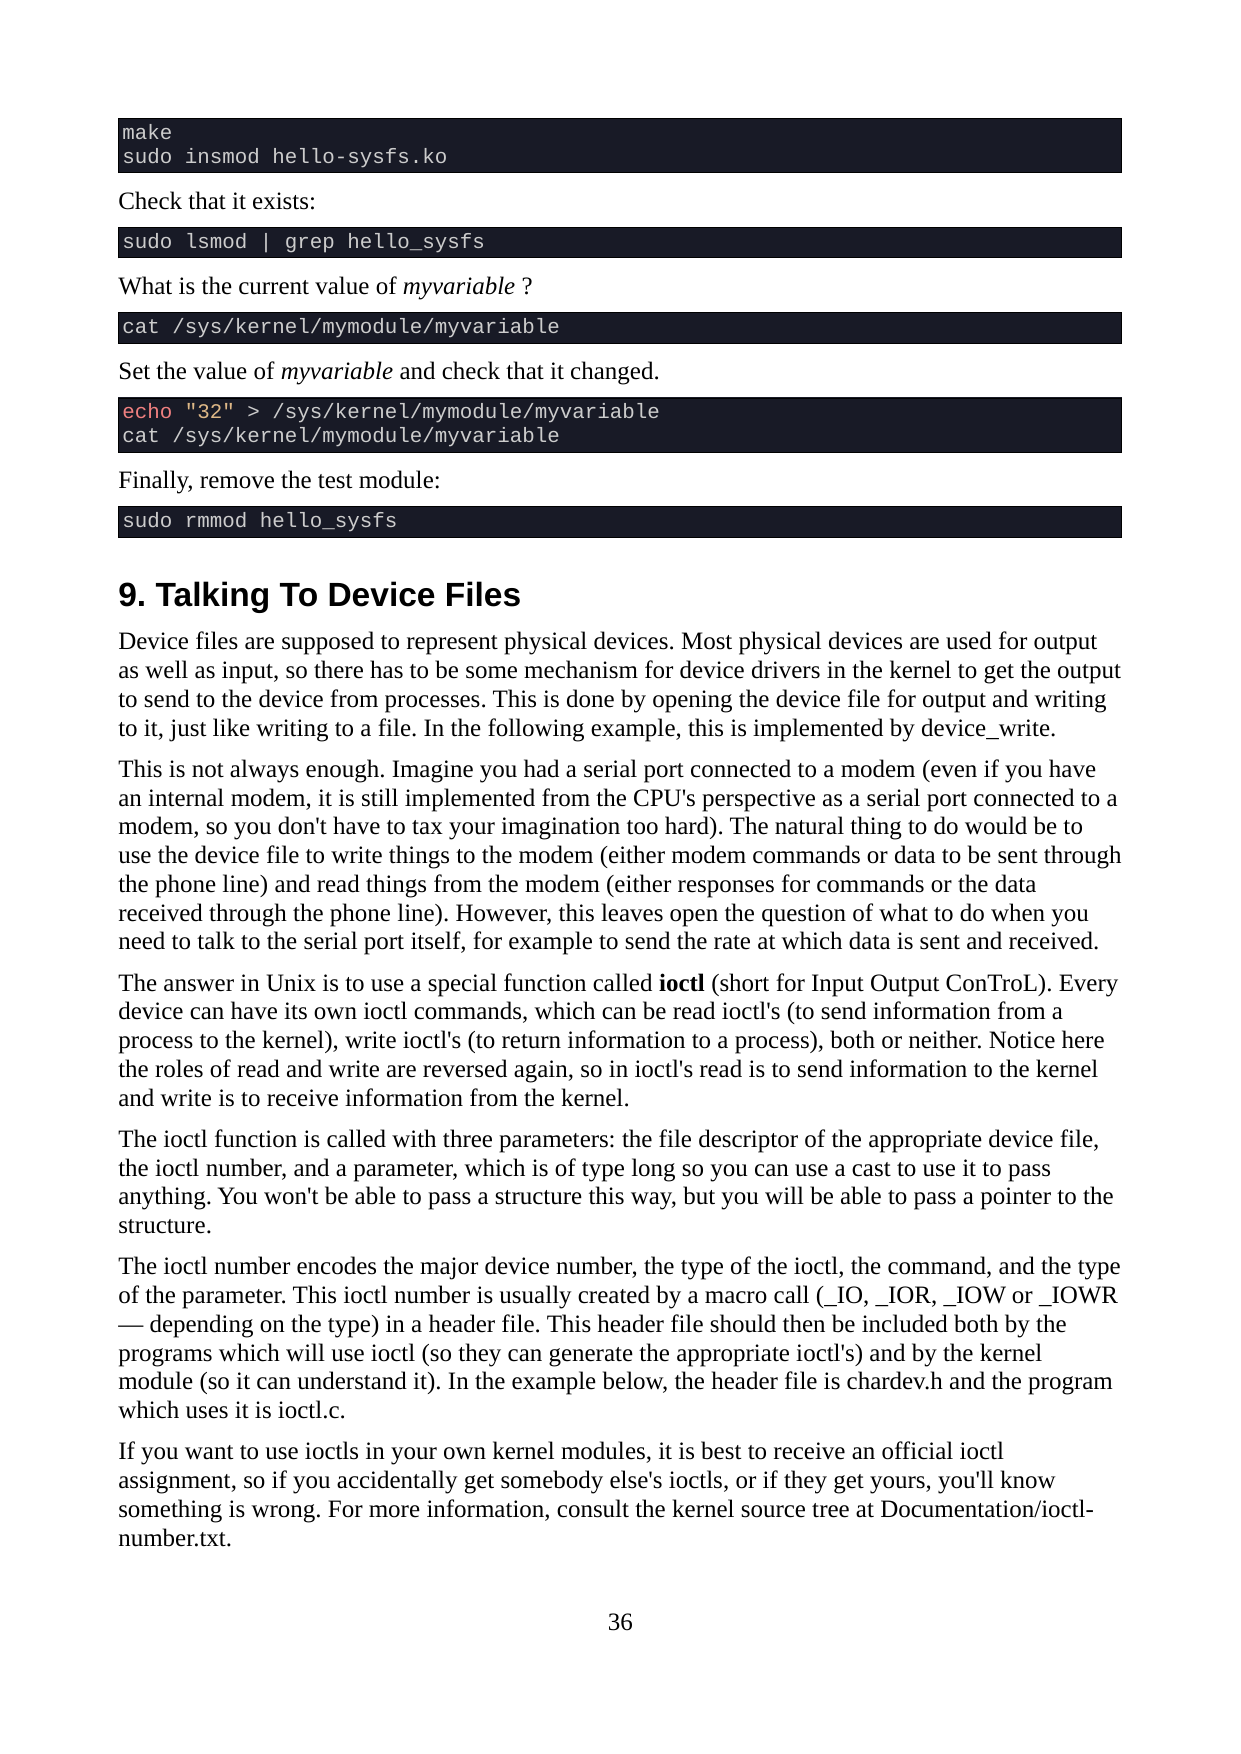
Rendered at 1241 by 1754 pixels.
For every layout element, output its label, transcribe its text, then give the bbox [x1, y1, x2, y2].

text cat /sys/kernel/mymodule/myvariable [119, 313, 1121, 343]
text Finally, remove the test module: [118, 465, 1122, 494]
text sudo insmod hello-sysfs.ko [119, 142, 1121, 172]
text This is not always enough. Imagine you had a serial port connected to a modem (even if you have an internal modem, it is still implemented from the CPU's perspective as a serial port connected to a modem, so you don't have to tax your imagination too hard). The natural thing to do would be to use the device file to write things to the modem (either modem commands or data to be sent through the phone line) and read things from the modem (either responses for commands or the data received through the phone line). However, this leaves open the question of what to do when you need to talk to the serial port itself, for example to send the rate at which data is sent and received. [118, 754, 1122, 955]
text cat /sys/kernel/mymodule/myvariable [119, 421, 1121, 452]
text sudo rmmod hello_sysfs [119, 507, 1121, 537]
subtitle Talking To Device Files [118, 575, 1122, 614]
text sudo lsmod | grep hello_sysfs [119, 228, 1121, 257]
text Device files are supposed to represent physical devices. Most physical devices are used for output as well as input, so there has to be some mechanism for device drivers in the kernel to get the output to send to the device from processes. This is done by opening the device file for output and writing to it, just like writing to a file. In the following example, this is implemented by device_write. [118, 626, 1122, 741]
text What is the current value of myvariable ? [118, 271, 1122, 300]
text The ioctl function is called with three parameters: the file descriptor of the appropriate device file, the ioctl number, and a parameter, which is of type long so you can use a cast to use it to pass anything. You won't be able to pass a structure this way, but you will be able to pass a pointer to the structure. [118, 1124, 1122, 1239]
text Check that it exists: [118, 186, 1122, 214]
text Set the value of myvariable and check that it changed. [118, 356, 1122, 385]
text The answer in Unix is to use a special function called ioctl (short for Input Output ConTroL). Every device can have its own ioctl commands, which can be read ioctl's (to send information from a process to the kernel), write ioctl's (to return information to a process), both or neither. Notice here the roles of read and write are reversed again, so in ioctl's read is to send information to the kernel and write is to receive information from the kernel. [118, 968, 1122, 1111]
text echo "32" > /sys/kernel/mymodule/myvariable [119, 399, 1121, 421]
text make [119, 119, 1121, 142]
text The ioctl number encodes the major device number, the type of the ioctl, the command, and the type of the parameter. This ioctl number is usually created by a macro call (_IO, _IOR, _IOW or _IOWR — depending on the type) in a header file. This header file should then be included both by the programs which will use ioctl (so they can generate the appropriate ioctl's) and by the kernel module (so it can understand it). In the example below, the header file is chardev.h and the program which uses it is ioctl.c. [118, 1251, 1122, 1424]
text If you want to use ioctls in your own kernel modules, it is best to receive an official ioctl assignment, so if you accidentally get somebody else's ioctls, or if they get yours, you'll know something is wrong. For more information, consult the kernel source tree at Documentation/ioctl-number.txt. [118, 1436, 1122, 1551]
